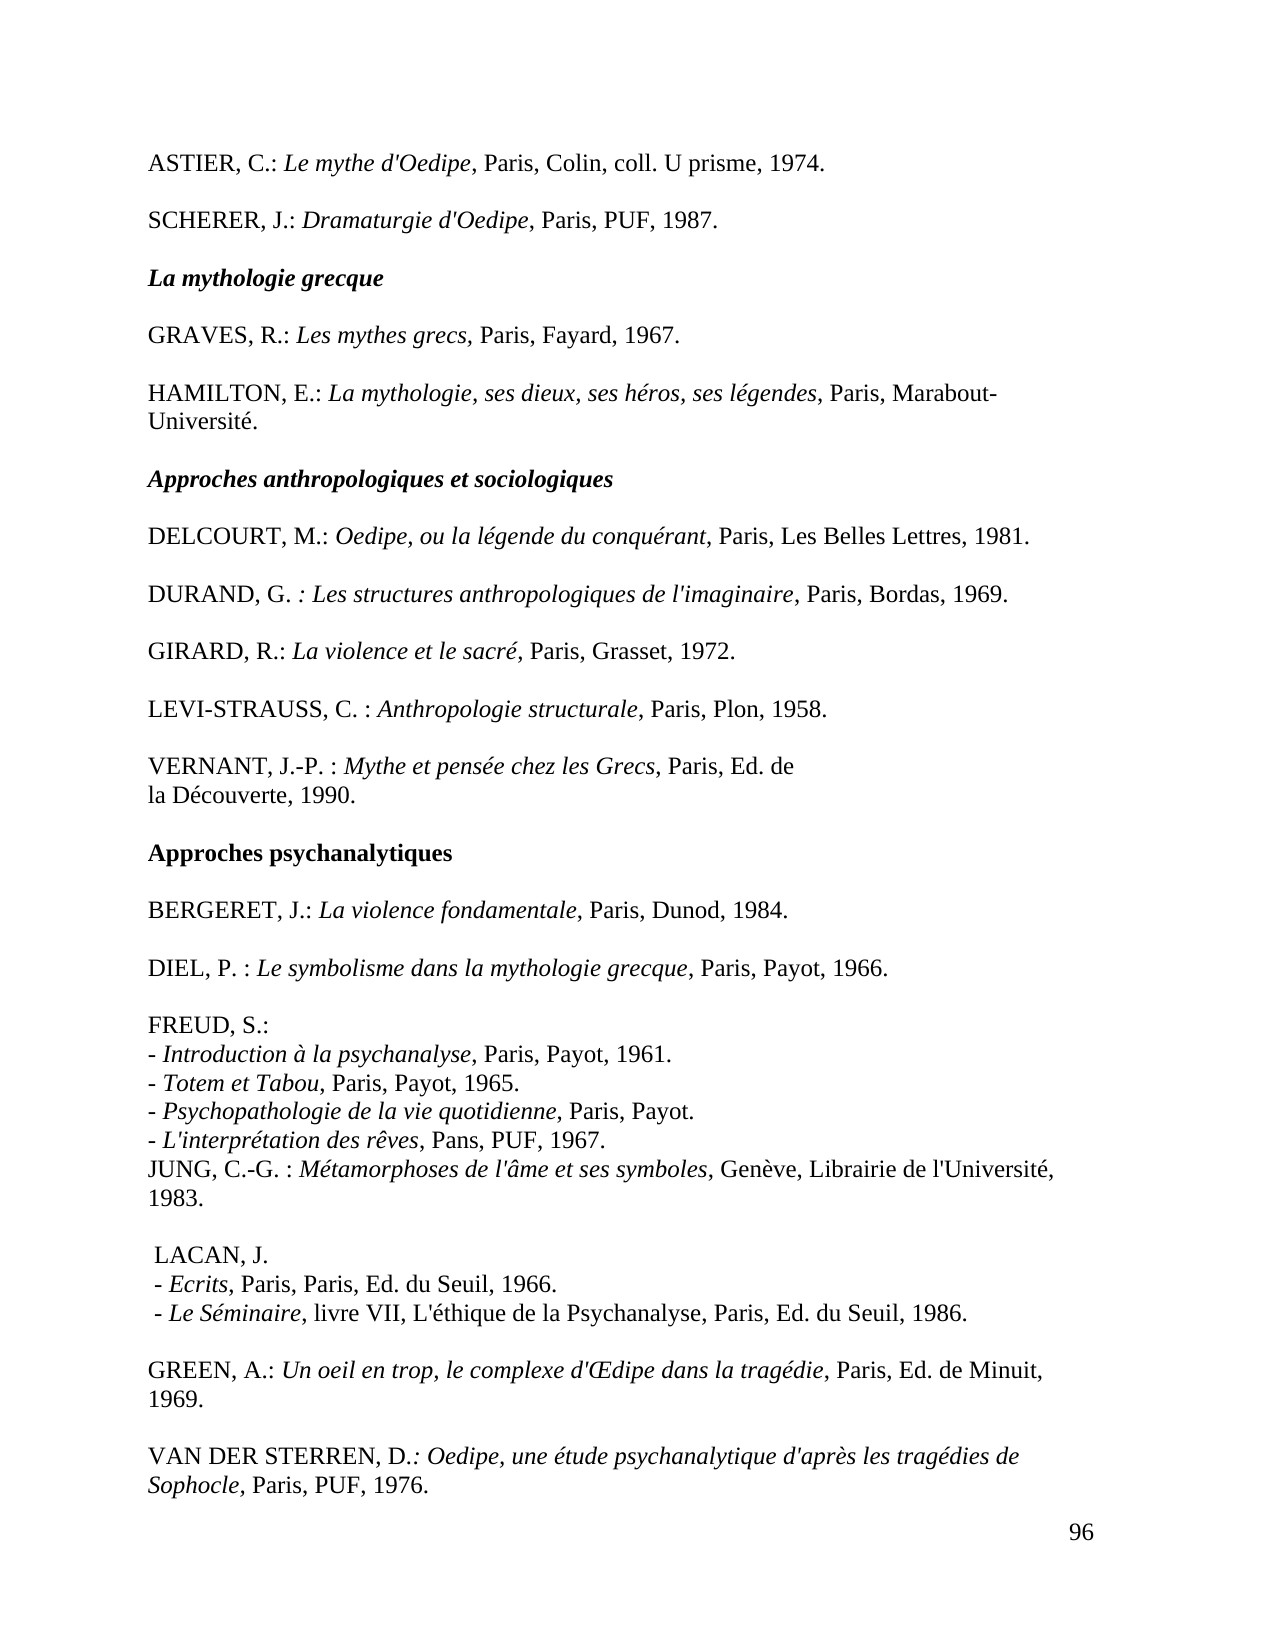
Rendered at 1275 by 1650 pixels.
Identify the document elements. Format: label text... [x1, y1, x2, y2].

text VAN DER STERREN, D.: Oedipe, une étude psychanalytique d'après les tragédies de Sophocle, Paris, PUF, 1976. [148, 1441, 1094, 1499]
text DELCOURT, M.: Oedipe, ou la légende du conquérant, Paris, Les Belles Lettres, 1981. [148, 521, 1094, 550]
text JUNG, C.-G. : Métamorphoses de l'âme et ses symboles, Genève, Librairie de l'Université, 1983. [148, 1154, 1094, 1211]
text VERNANT, J.-P. : Mythe et pensée chez les Grecs, Paris, Ed. de [148, 751, 1094, 780]
text la Découverte, 1990. [148, 780, 1094, 809]
text - Ecrits, Paris, Paris, Ed. du Seuil, 1966. [148, 1269, 1094, 1298]
text - Psychopathologie de la vie quotidienne, Paris, Payot. [148, 1096, 1094, 1125]
text La mythologie grecque [148, 263, 1094, 291]
text DURAND, G. : Les structures anthropologiques de l'imaginaire, Pa­ris, Bordas, 1969. [148, 579, 1094, 608]
text FREUD, S.: [148, 1010, 1094, 1039]
text BERGERET, J.: La violence fondamentale, Paris, Dunod, 1984. [148, 895, 1094, 924]
text - L'interprétation des rêves, Pans, PUF, 1967. [148, 1125, 1094, 1154]
text ASTIER, C.: Le mythe d'Oedipe, Paris, Colin, coll. U prisme, 1974. [148, 148, 1094, 176]
text GIRARD, R.: La violence et le sacré, Paris, Grasset, 1972. [148, 636, 1094, 665]
text - Totem et Tabou, Paris, Payot, 1965. [148, 1068, 1094, 1096]
text Approches anthropologiques et sociologiques [148, 464, 1094, 493]
text HAMILTON, E.: La mythologie, ses dieux, ses héros, ses légen­des, Paris, Marabout-Université. [148, 378, 1094, 435]
text GREEN, A.: Un oeil en trop, le complexe d'Œdipe dans la tragédie, Paris, Ed. de Minuit, 1969. [148, 1355, 1094, 1413]
text - Introduction à la psychanalyse, Paris, Payot, 1961. [148, 1039, 1094, 1068]
text SCHERER, J.: Dramaturgie d'Oedipe, Paris, PUF, 1987. [148, 205, 1094, 234]
text DIEL, P. : Le symbolisme dans la mythologie grecque, Paris, Payot, 1966. [148, 953, 1094, 981]
text LACAN, J. [148, 1240, 1094, 1269]
text LEVI-STRAUSS, C. : Anthropologie structurale, Paris, Plon, 1958. [148, 694, 1094, 723]
text GRAVES, R.: Les mythes grecs, Paris, Fayard, 1967. [148, 320, 1094, 349]
text - Le Séminaire, livre VII, L'éthique de la Psychanalyse, Paris, Ed. du Seuil, 1986. [148, 1298, 1094, 1326]
text Approches psychanalytiques [148, 838, 1094, 866]
